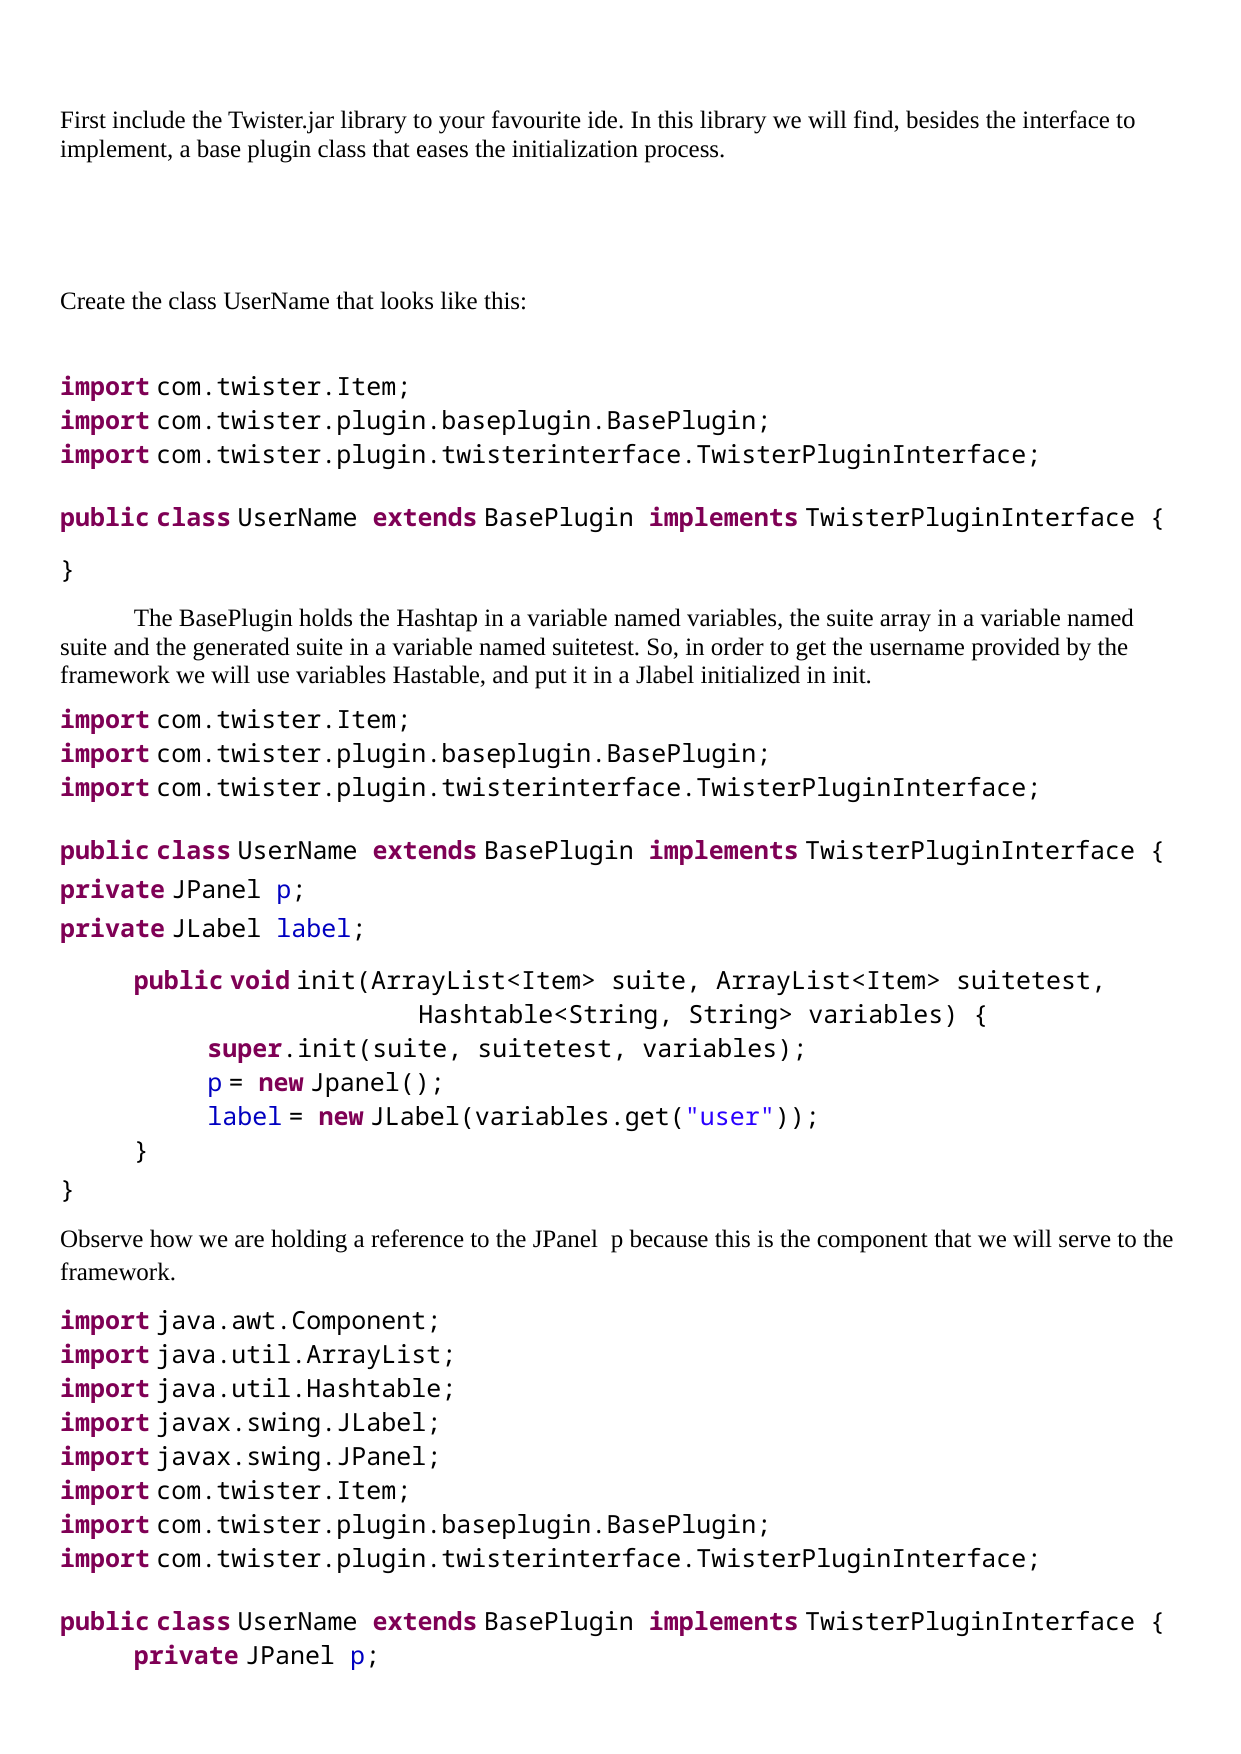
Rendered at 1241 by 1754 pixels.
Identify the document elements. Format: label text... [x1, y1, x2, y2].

text import com.twister.plugin.baseplugin.BasePlugin; [60, 403, 1181, 437]
text import com.twister.plugin.twisterinterface.TwisterPluginInterface; [60, 770, 1181, 804]
text First include the Twister.jar library to your favourite ide. In this library we will find, besides the interface to implement, a base plugin class that eases the initialization process. [60, 105, 1181, 191]
text Observe how we are holding a reference to the JPanel p because this is the component that we will serve to the framework. [60, 1224, 1181, 1286]
text import java.awt.Component; [60, 1302, 1181, 1336]
text } [60, 551, 1181, 585]
text public class UserName extends BasePlugin implements TwisterPluginInterface { private JPanel p; private JLabel label; [60, 833, 1181, 945]
text private JPanel p; [60, 1638, 1181, 1672]
text import javax.swing.JLabel; [60, 1404, 1181, 1439]
text import com.twister.plugin.baseplugin.BasePlugin; [60, 1507, 1181, 1541]
text import javax.swing.JPanel; [60, 1439, 1181, 1473]
text import com.twister.Item; [60, 1473, 1181, 1507]
text label = new JLabel(variables.get("user")); [60, 1099, 1181, 1133]
text p = new Jpanel(); [60, 1065, 1181, 1099]
text public class UserName extends BasePlugin implements TwisterPluginInterface { [60, 1604, 1181, 1638]
text public class UserName extends BasePlugin implements TwisterPluginInterface { [60, 500, 1181, 534]
text import java.util.ArrayList; [60, 1336, 1181, 1371]
text import com.twister.plugin.baseplugin.BasePlugin; [60, 736, 1181, 770]
text super.init(suite, suitetest, variables); [60, 1031, 1181, 1065]
text import com.twister.plugin.twisterinterface.TwisterPluginInterface; [60, 1541, 1181, 1575]
text The BasePlugin holds the Hashtap in a variable named variables, the suite array in a variable named suite and the generated suite in a variable named suitetest. So, in order to get the username provided by the framework we will use variables Hastable, and put it in a Jlabel initialized in init. [60, 603, 1181, 689]
text import com.twister.plugin.twisterinterface.TwisterPluginInterface; [60, 437, 1181, 471]
text import com.twister.Item; [60, 369, 1181, 403]
text import com.twister.Item; [60, 702, 1181, 736]
text } } [60, 1133, 1181, 1206]
text Create the class UserName that looks like this: [60, 286, 1181, 315]
text public void init(ArrayList<Item> suite, ArrayList<Item> suitetest, Hashtable<String, String> variables) { [60, 963, 1181, 1031]
text import java.util.Hashtable; [60, 1371, 1181, 1404]
